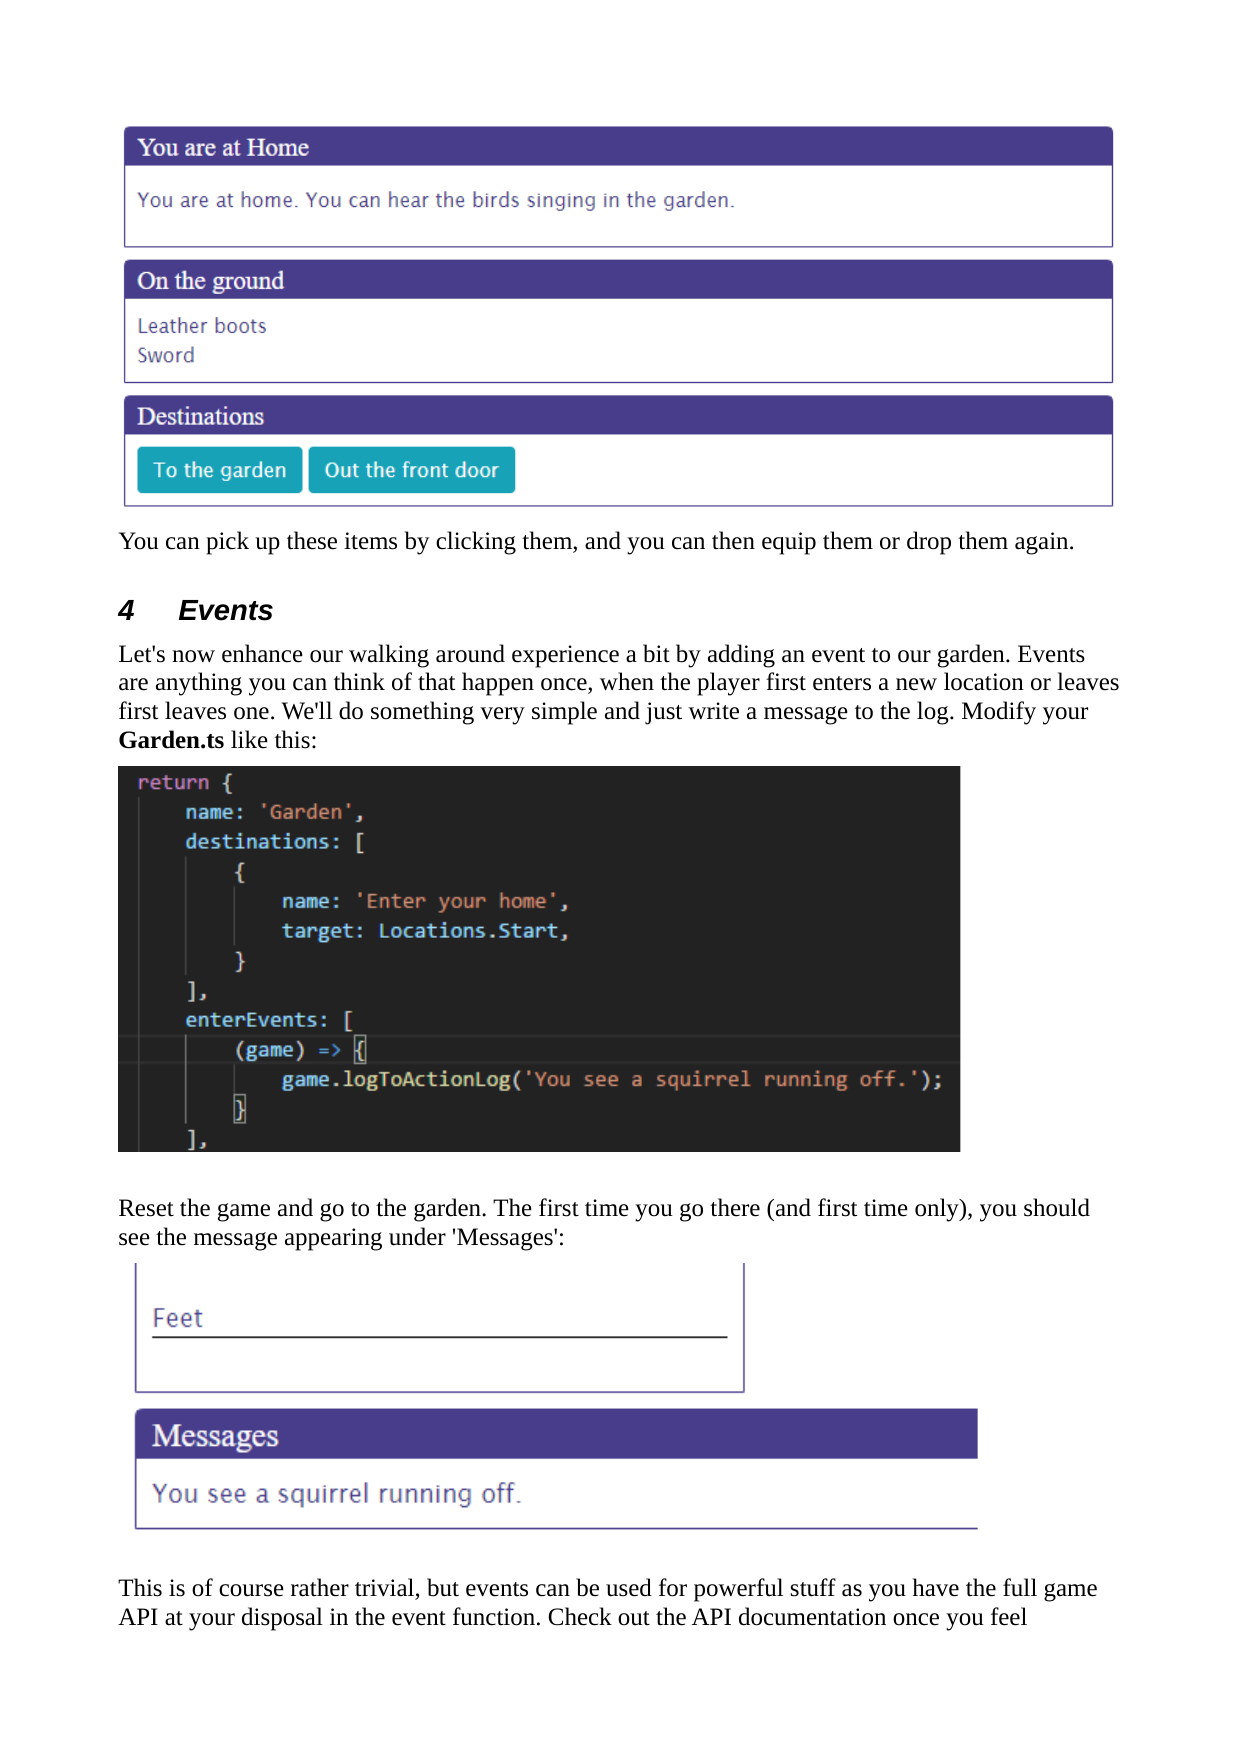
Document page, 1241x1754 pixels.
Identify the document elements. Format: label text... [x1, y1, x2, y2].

text Let's now enhance our walking around experience a bit by adding an event to our garden. Events are anything you can think of that happen once, when the player first enters a new location or leaves first leaves one. We'll do something very simple and just write a message to the log. Modify your Garden.ts like this: [118, 639, 1122, 754]
subtitle Events [118, 593, 1122, 626]
text This is of course rather trivial, but events can be used for powerful stuff as you have the full game API at your disposal in the event function. Check out the API documentation once you feel [118, 1573, 1122, 1630]
text Reset the game and go to the garden. The first time you go there (and first time only), you should see the message appearing under 'Messages': [118, 1193, 1122, 1251]
text You can pick up these items by clicking them, and you can then equip them or drop them again. [118, 526, 1122, 555]
